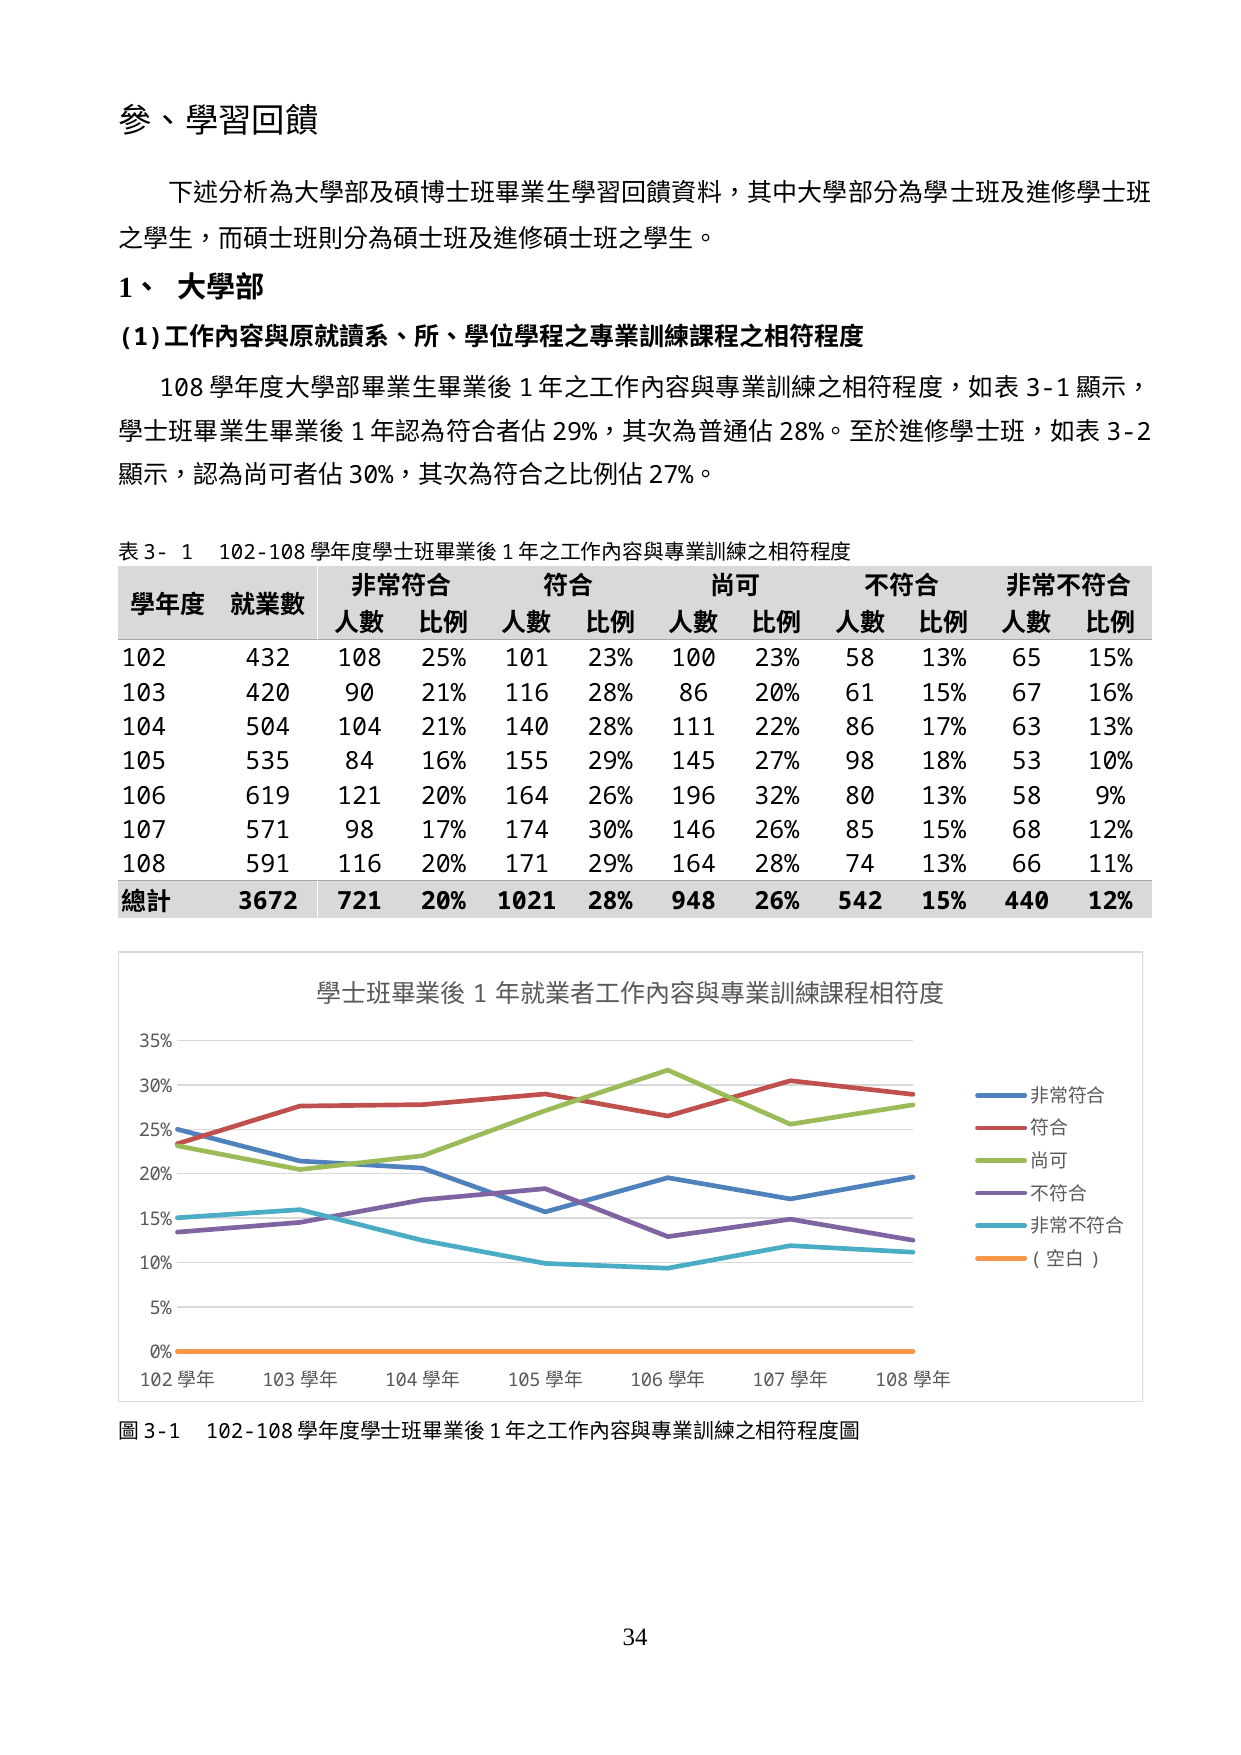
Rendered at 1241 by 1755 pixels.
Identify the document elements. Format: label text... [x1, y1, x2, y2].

table_cell 174 [485, 812, 568, 846]
table_cell 101 [485, 640, 568, 674]
table_cell 58 [985, 777, 1068, 812]
table_cell 17% [902, 709, 985, 743]
table_cell 比例 [568, 602, 652, 639]
table_cell 80 [818, 777, 902, 812]
table_cell 15% [902, 881, 985, 918]
table_cell 66 [985, 846, 1068, 880]
table_cell 65 [985, 640, 1068, 674]
table_cell 總計 [118, 881, 218, 918]
table_cell 591 [218, 846, 317, 880]
text 圖3-1 102-108學年度學士班畢業後1年之工作內容與專業訓練之相符程度圖 [118, 1414, 1152, 1444]
table_cell 25% [401, 640, 485, 674]
table_cell 68 [985, 812, 1068, 846]
table_cell 98 [818, 743, 902, 777]
text 表3- 1 102-108學年度學士班畢業後1年之工作內容與專業訓練之相符程度 [118, 535, 1152, 566]
table_cell 13% [902, 846, 985, 880]
table_cell 146 [652, 812, 735, 846]
table_cell 155 [485, 743, 568, 777]
table_cell 53 [985, 743, 1068, 777]
text 108學年度大學部畢業生畢業後1年之工作內容與專業訓練之相符程度，如表3-1顯示，學士班畢業生畢業後1年認為符合者佔29%，其次為普通佔28%。至於進修學士班，如表3-2顯示，認為尚可者佔30%，其次為符合之比例佔27%。 [118, 361, 1152, 493]
table_header 非常不符合 [985, 566, 1152, 602]
table_cell 1021 [485, 881, 568, 918]
table_cell 28% [568, 881, 652, 918]
table_cell 26% [568, 777, 652, 812]
table_cell 102 [118, 640, 218, 674]
text 下述分析為大學部及碩博士班畢業生學習回饋資料，其中大學部分為學士班及進修學士班之學生，而碩士班則分為碩士班及進修碩士班之學生。 [118, 173, 1152, 254]
table_cell 116 [485, 674, 568, 708]
table_cell 121 [318, 777, 401, 812]
table_cell 10% [1068, 743, 1152, 777]
table_cell 171 [485, 846, 568, 880]
table_cell 人數 [485, 602, 568, 639]
table_cell 196 [652, 777, 735, 812]
table_cell 440 [985, 881, 1068, 918]
table_cell 535 [218, 743, 317, 777]
table_cell 571 [218, 812, 317, 846]
table_cell 29% [568, 846, 652, 880]
table_cell 67 [985, 674, 1068, 708]
table_cell 13% [902, 640, 985, 674]
table_cell 15% [1068, 640, 1152, 674]
table_header 不符合 [818, 566, 985, 602]
list 工作內容與原就讀系、所、學位學程之專業訓練課程之相符程度 [118, 316, 1152, 352]
table_cell 29% [568, 743, 652, 777]
table_cell 23% [568, 640, 652, 674]
table_cell 100 [652, 640, 735, 674]
table_cell 21% [401, 709, 485, 743]
table_cell 比例 [401, 602, 485, 639]
table_cell 432 [218, 640, 317, 674]
table_cell 504 [218, 709, 317, 743]
table_cell 145 [652, 743, 735, 777]
table_cell 27% [735, 743, 818, 777]
table_cell 74 [818, 846, 902, 880]
table_cell 61 [818, 674, 902, 708]
table_cell 619 [218, 777, 317, 812]
table_cell 26% [735, 812, 818, 846]
subtitle 參、學習回饋 [118, 94, 1152, 142]
table_cell 86 [818, 709, 902, 743]
table_cell 103 [118, 674, 218, 708]
table_cell 12% [1068, 881, 1152, 918]
table_cell 比例 [1068, 602, 1152, 639]
table_cell 13% [1068, 709, 1152, 743]
table_cell 26% [735, 881, 818, 918]
table_cell 58 [818, 640, 902, 674]
list 大學部 [118, 263, 1152, 306]
table_cell 32% [735, 777, 818, 812]
table_cell 542 [818, 881, 902, 918]
table_cell 721 [318, 881, 401, 918]
table_header 尚可 [652, 566, 818, 602]
table_cell 比例 [735, 602, 818, 639]
table_cell 人數 [652, 602, 735, 639]
table_cell 20% [735, 674, 818, 708]
table_header 就業數 [218, 566, 317, 639]
table_cell 人數 [985, 602, 1068, 639]
table_cell 84 [318, 743, 401, 777]
table_cell 90 [318, 674, 401, 708]
table_cell 164 [652, 846, 735, 880]
table_cell 105 [118, 743, 218, 777]
table_cell 63 [985, 709, 1068, 743]
table_cell 16% [1068, 674, 1152, 708]
table_cell 948 [652, 881, 735, 918]
table_cell 116 [318, 846, 401, 880]
table_cell 104 [318, 709, 401, 743]
table_cell 106 [118, 777, 218, 812]
table_cell 140 [485, 709, 568, 743]
table_cell 15% [902, 674, 985, 708]
table_header 符合 [485, 566, 652, 602]
table_cell 9% [1068, 777, 1152, 812]
table_cell 15% [902, 812, 985, 846]
table_cell 20% [401, 777, 485, 812]
table_cell 108 [318, 640, 401, 674]
table_cell 104 [118, 709, 218, 743]
table_header 非常符合 [318, 566, 485, 602]
table_cell 21% [401, 674, 485, 708]
table_cell 3672 [218, 881, 317, 918]
table_cell 86 [652, 674, 735, 708]
table_cell 人數 [318, 602, 401, 639]
table_cell 98 [318, 812, 401, 846]
table_header 學年度 [118, 566, 218, 639]
table_cell 11% [1068, 846, 1152, 880]
table_cell 12% [1068, 812, 1152, 846]
table_cell 17% [401, 812, 485, 846]
table_cell 人數 [818, 602, 902, 639]
table_cell 20% [401, 846, 485, 880]
table_cell 111 [652, 709, 735, 743]
table_cell 420 [218, 674, 317, 708]
table_cell 107 [118, 812, 218, 846]
table_cell 85 [818, 812, 902, 846]
table_cell 比例 [902, 602, 985, 639]
table_cell 28% [568, 709, 652, 743]
table_cell 164 [485, 777, 568, 812]
table_cell 28% [568, 674, 652, 708]
table_cell 20% [401, 881, 485, 918]
table_cell 22% [735, 709, 818, 743]
table_cell 108 [118, 846, 218, 880]
table_cell 28% [735, 846, 818, 880]
table_cell 13% [902, 777, 985, 812]
table_cell 30% [568, 812, 652, 846]
table_cell 18% [902, 743, 985, 777]
table_cell 23% [735, 640, 818, 674]
table_cell 16% [401, 743, 485, 777]
